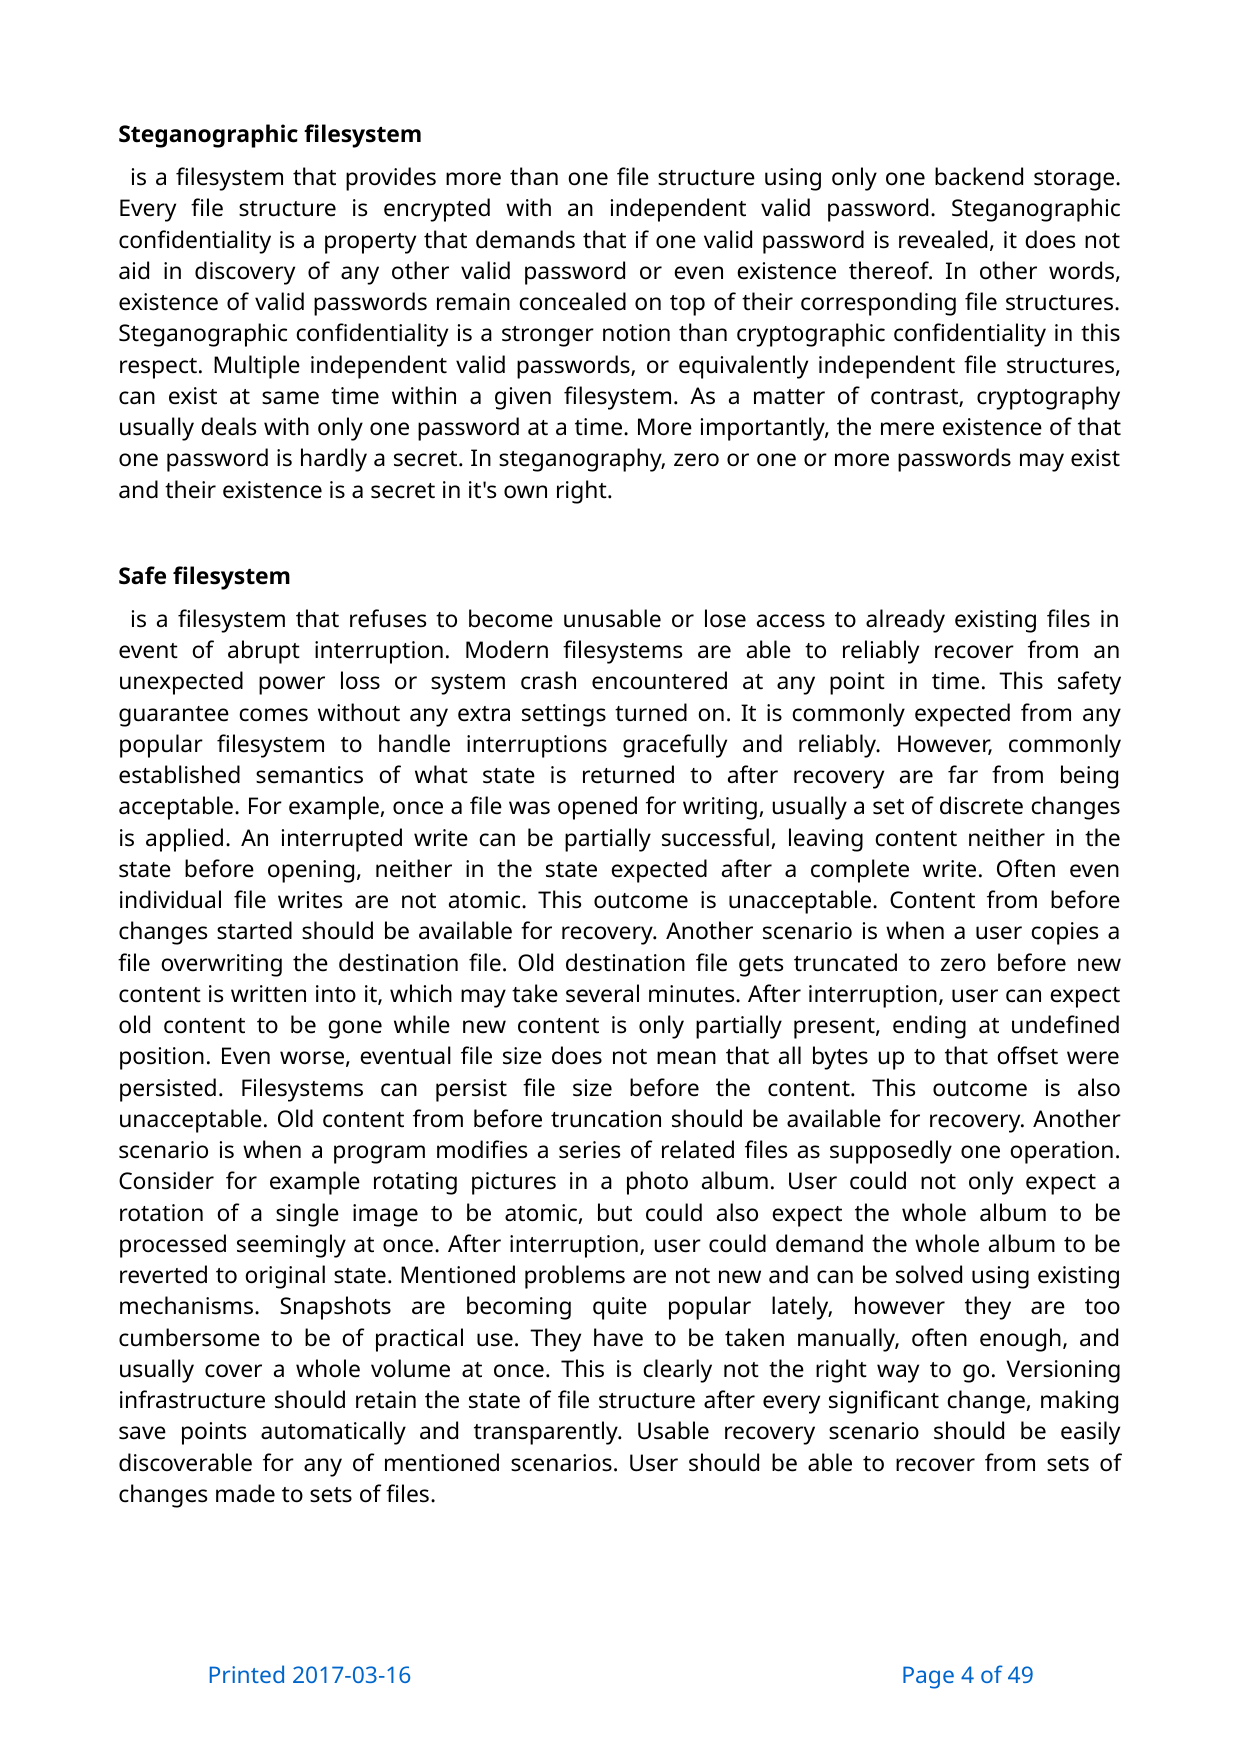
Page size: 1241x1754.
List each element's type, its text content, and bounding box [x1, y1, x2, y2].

subtitle Safe filesystem [118, 560, 1122, 591]
text is a filesystem that provides more than one file structure using only one backend storage. Every file structure is encrypted with an independent valid password. Steganographic confidentiality is a property that demands that if one valid password is revealed, it does not aid in discovery of any other valid password or even existence thereof. In other words, existence of valid passwords remain concealed on top of their corresponding file structures. Steganographic confidentiality is a stronger notion than cryptographic confidentiality in this respect. Multiple independent valid passwords, or equivalently independent file structures, can exist at same time within a given filesystem. As a matter of contrast, cryptography usually deals with only one password at a time. More importantly, the mere existence of that one password is hardly a secret. In steganography, zero or one or more passwords may exist and their existence is a secret in it's own right. [118, 161, 1122, 505]
subtitle Steganographic filesystem [118, 118, 1122, 149]
text is a filesystem that refuses to become unusable or lose access to already existing files in event of abrupt interruption. Modern filesystems are able to reliably recover from an unexpected power loss or system crash encountered at any point in time. This safety guarantee comes without any extra settings turned on. It is commonly expected from any popular filesystem to handle interruptions gracefully and reliably. However, commonly established semantics of what state is returned to after recovery are far from being acceptable. For example, once a file was opened for writing, usually a set of discrete changes is applied. An interrupted write can be partially successful, leaving content neither in the state before opening, neither in the state expected after a complete write. Often even individual file writes are not atomic. This outcome is unacceptable. Content from before changes started should be available for recovery. Another scenario is when a user copies a file overwriting the destination file. Old destination file gets truncated to zero before new content is written into it, which may take several minutes. After interruption, user can expect old content to be gone while new content is only partially present, ending at undefined position. Even worse, eventual file size does not mean that all bytes up to that offset were persisted. Filesystems can persist file size before the content. This outcome is also unacceptable. Old content from before truncation should be available for recovery. Another scenario is when a program modifies a series of related files as supposedly one operation. Consider for example rotating pictures in a photo album. User could not only expect a rotation of a single image to be atomic, but could also expect the whole album to be processed seemingly at once. After interruption, user could demand the whole album to be reverted to original state. Mentioned problems are not new and can be solved using existing mechanisms. Snapshots are becoming quite popular lately, however they are too cumbersome to be of practical use. They have to be taken manually, often enough, and usually cover a whole volume at once. This is clearly not the right way to go. Versioning infrastructure should retain the state of file structure after every significant change, making save points automatically and transparently. Usable recovery scenario should be easily discoverable for any of mentioned scenarios. User should be able to recover from sets of changes made to sets of files. [118, 603, 1122, 1509]
